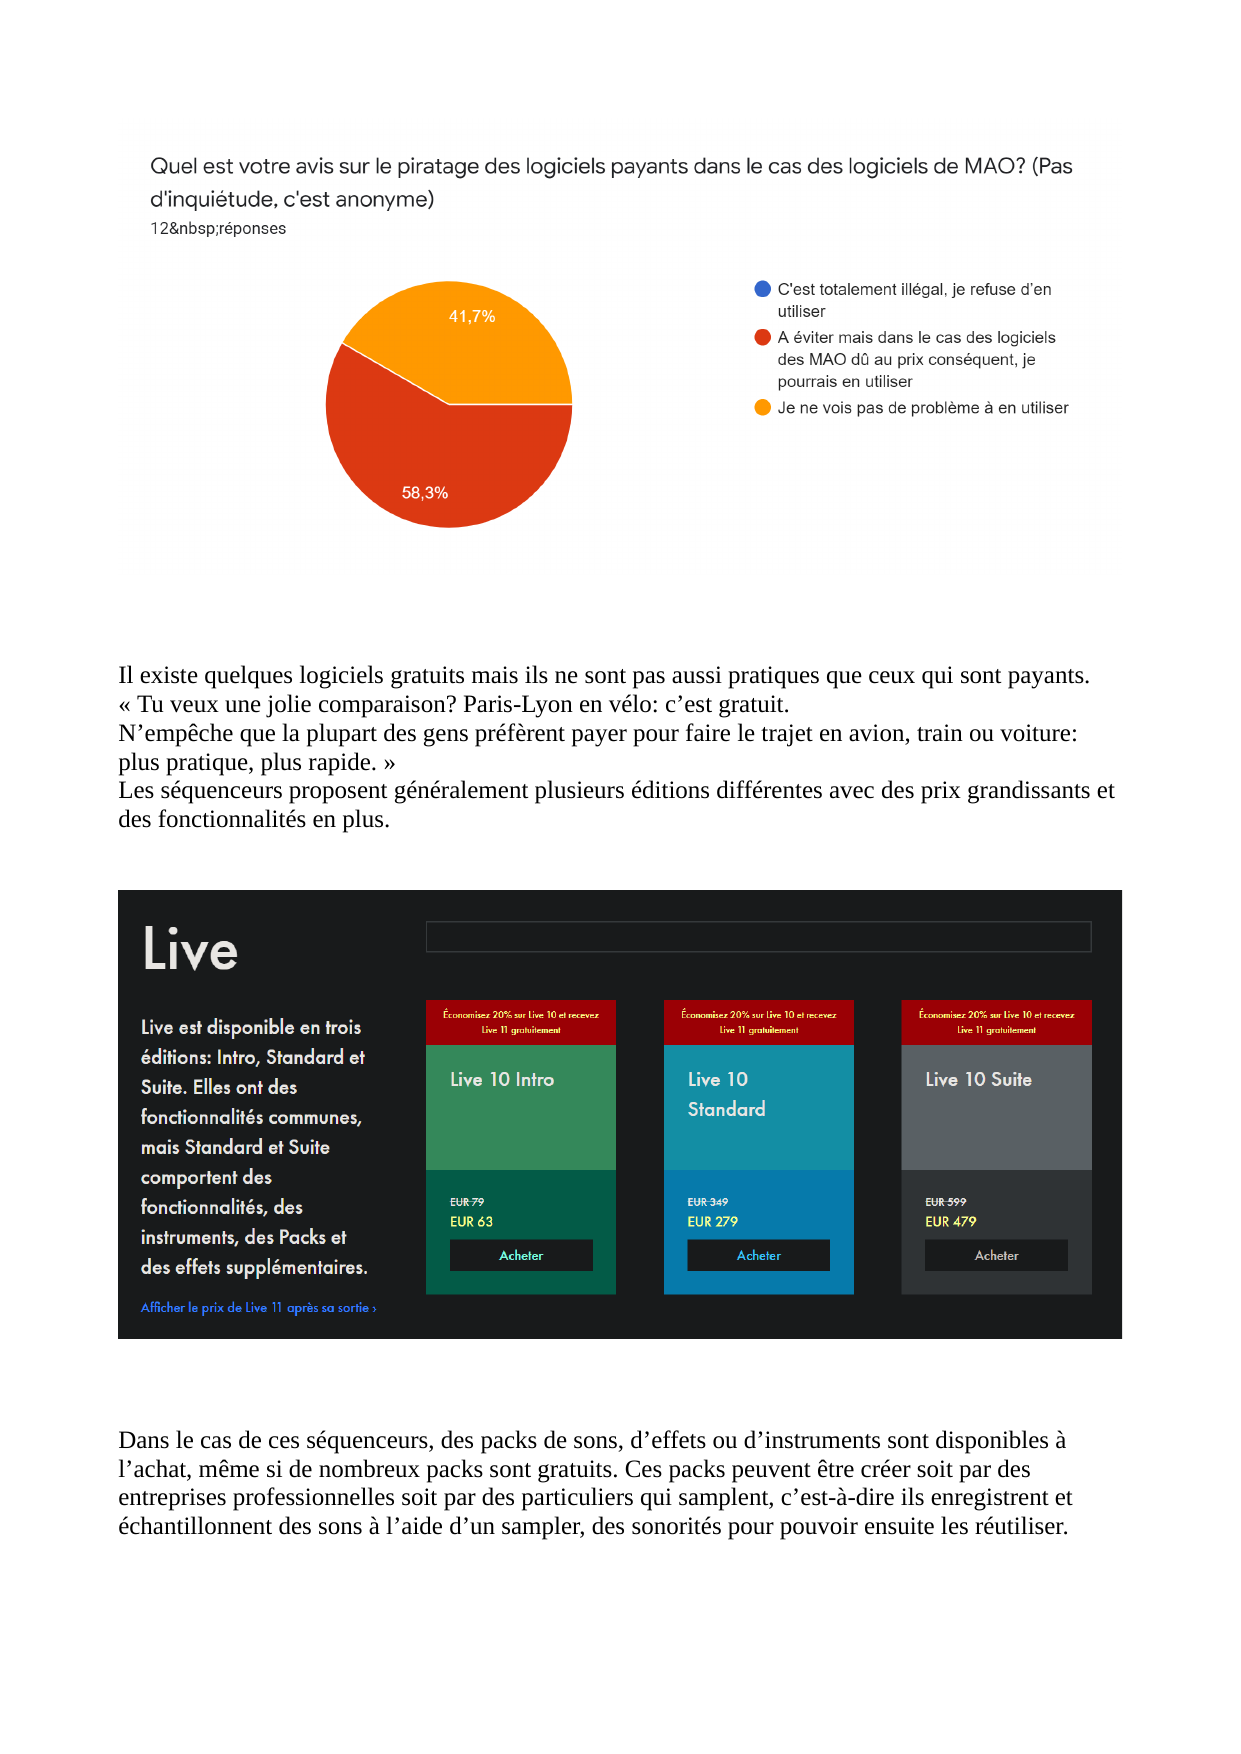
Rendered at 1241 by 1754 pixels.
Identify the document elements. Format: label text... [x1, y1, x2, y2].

picture [117, 118, 1123, 575]
text « Tu veux une jolie comparaison? Paris-Lyon en vélo: c’est gratuit. [118, 689, 1122, 718]
text Les séquenceurs proposent généralement plusieurs éditions différentes avec des prix grandissants et des fonctionnalités en plus. [118, 776, 1122, 833]
text Il existe quelques logiciels gratuits mais ils ne sont pas aussi pratiques que ceux qui sont payants. [118, 661, 1122, 689]
text Dans le cas de ces séquenceurs, des packs de sons, d’effets ou d’instruments sont disponibles à l’achat, même si de nombreux packs sont gratuits. Ces packs peuvent être créer soit par des entreprises professionnelles soit par des particuliers qui samplent, c’est-à-dire ils enregistrent et échantillonnent des sons à l’aide d’un sampler, des sonorités pour pouvoir ensuite les réutiliser. [118, 1425, 1122, 1540]
text N’empêche que la plupart des gens préfèrent payer pour faire le trajet en avion, train ou voiture: plus pratique, plus rapide. » [118, 718, 1122, 776]
picture [118, 890, 1123, 1339]
